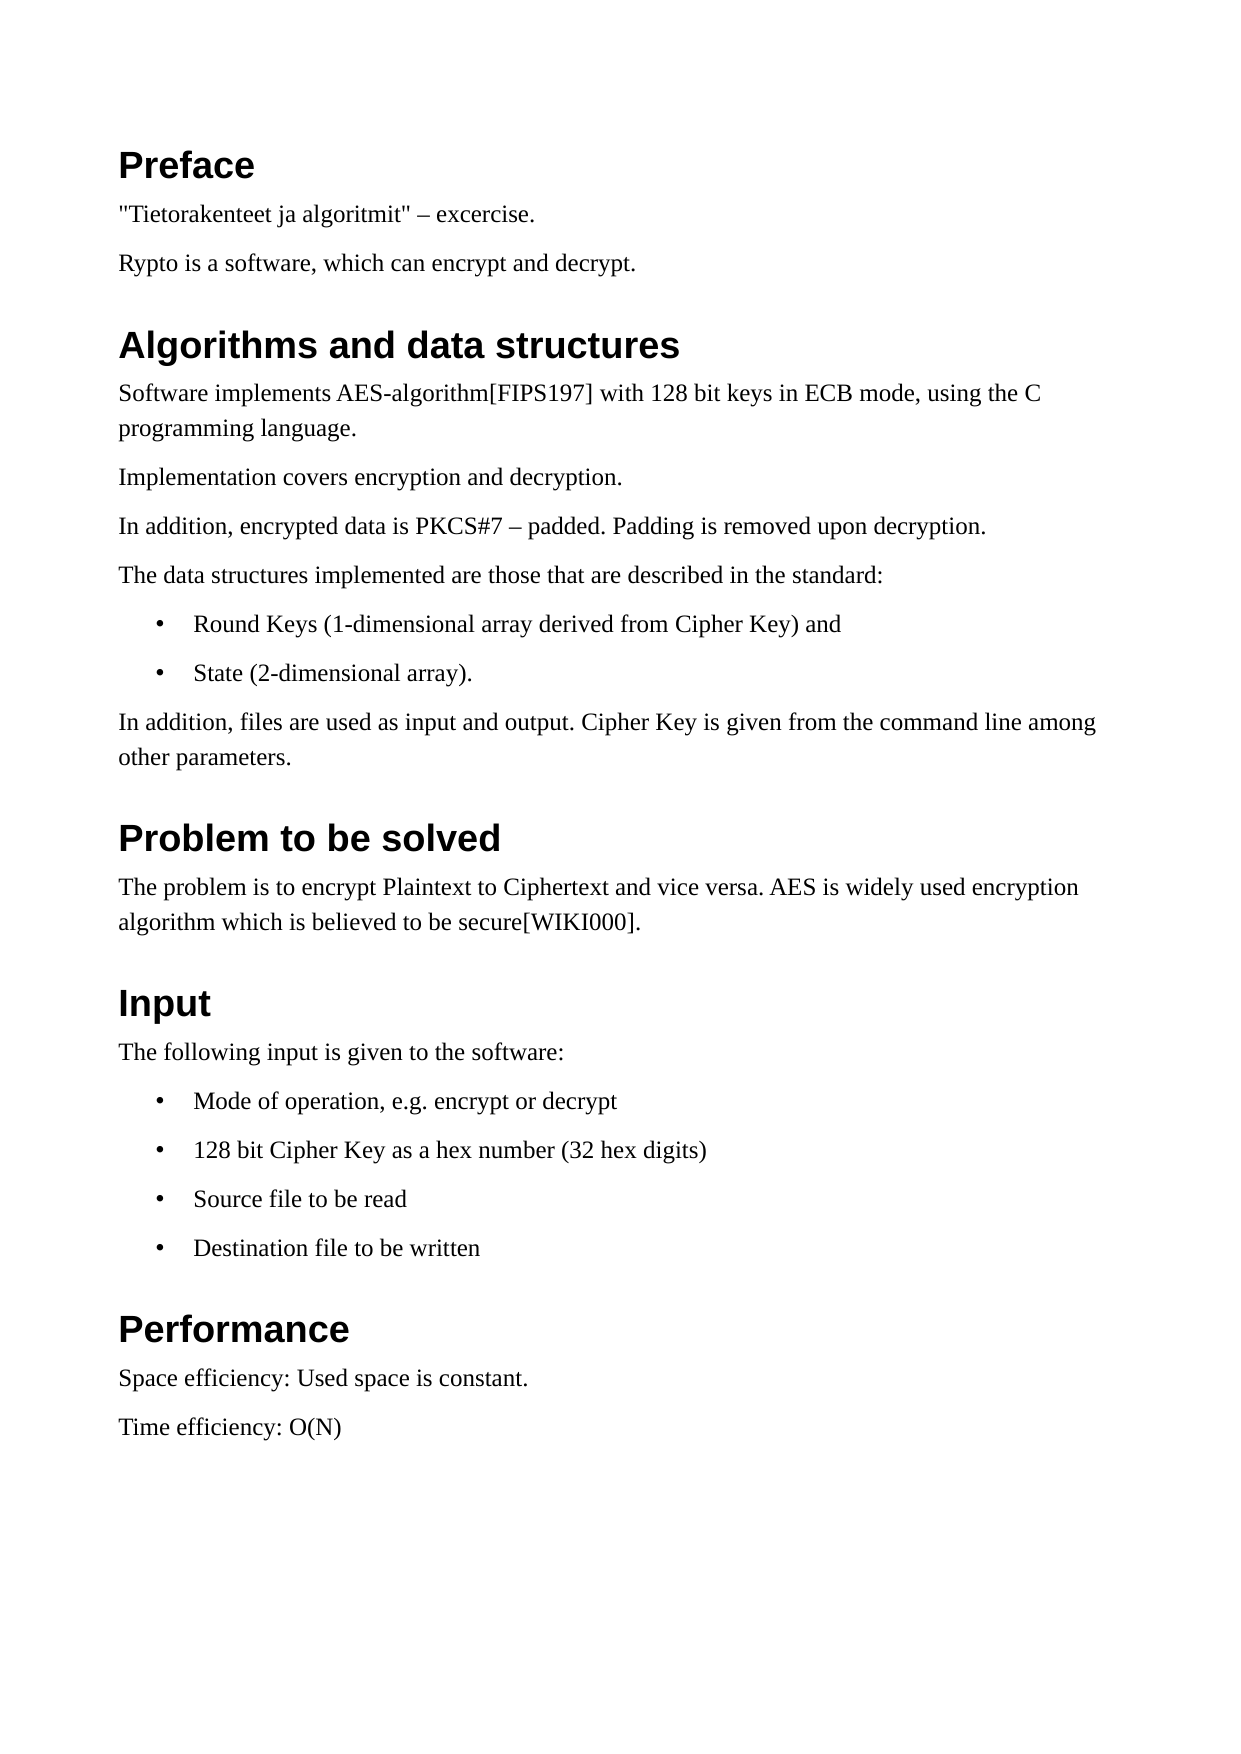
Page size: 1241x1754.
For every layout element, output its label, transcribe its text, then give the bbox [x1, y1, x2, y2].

text Space efficiency: Used space is constant. [118, 1363, 1122, 1392]
text Software implements AES-algorithm[FIPS197] with 128 bit keys in ECB mode, using the C programming language. [118, 378, 1122, 442]
text Implementation covers encryption and decryption. [118, 462, 1122, 491]
subtitle Preface [118, 143, 1122, 187]
text The following input is given to the software: [118, 1037, 1122, 1066]
subtitle Algorithms and data structures [118, 322, 1122, 366]
text Time efficiency: O(N) [118, 1412, 1122, 1441]
text In addition, encrypted data is PKCS#7 – padded. Padding is removed upon decryption. [118, 511, 1122, 540]
list Destination file to be written [156, 1233, 1122, 1262]
list 128 bit Cipher Key as a hex number (32 hex digits) [156, 1135, 1122, 1164]
text Rypto is a software, which can encrypt and decrypt. [118, 248, 1122, 277]
list State (2-dimensional array). [156, 658, 1122, 687]
subtitle Performance [118, 1307, 1122, 1351]
list Mode of operation, e.g. encrypt or decrypt [156, 1086, 1122, 1114]
subtitle Input [118, 981, 1122, 1024]
text In addition, files are used as input and output. Cipher Key is given from the command line among other parameters. [118, 707, 1122, 771]
text The data structures implemented are those that are described in the standard: [118, 560, 1122, 589]
text "Tietorakenteet ja algoritmit" – excercise. [118, 199, 1122, 228]
list Source file to be read [156, 1184, 1122, 1213]
subtitle Problem to be solved [118, 816, 1122, 859]
text The problem is to encrypt Plaintext to Ciphertext and vice versa. AES is widely used encryption algorithm which is believed to be secure[WIKI000]. [118, 872, 1122, 935]
list Round Keys (1-dimensional array derived from Cipher Key) and [156, 609, 1122, 638]
